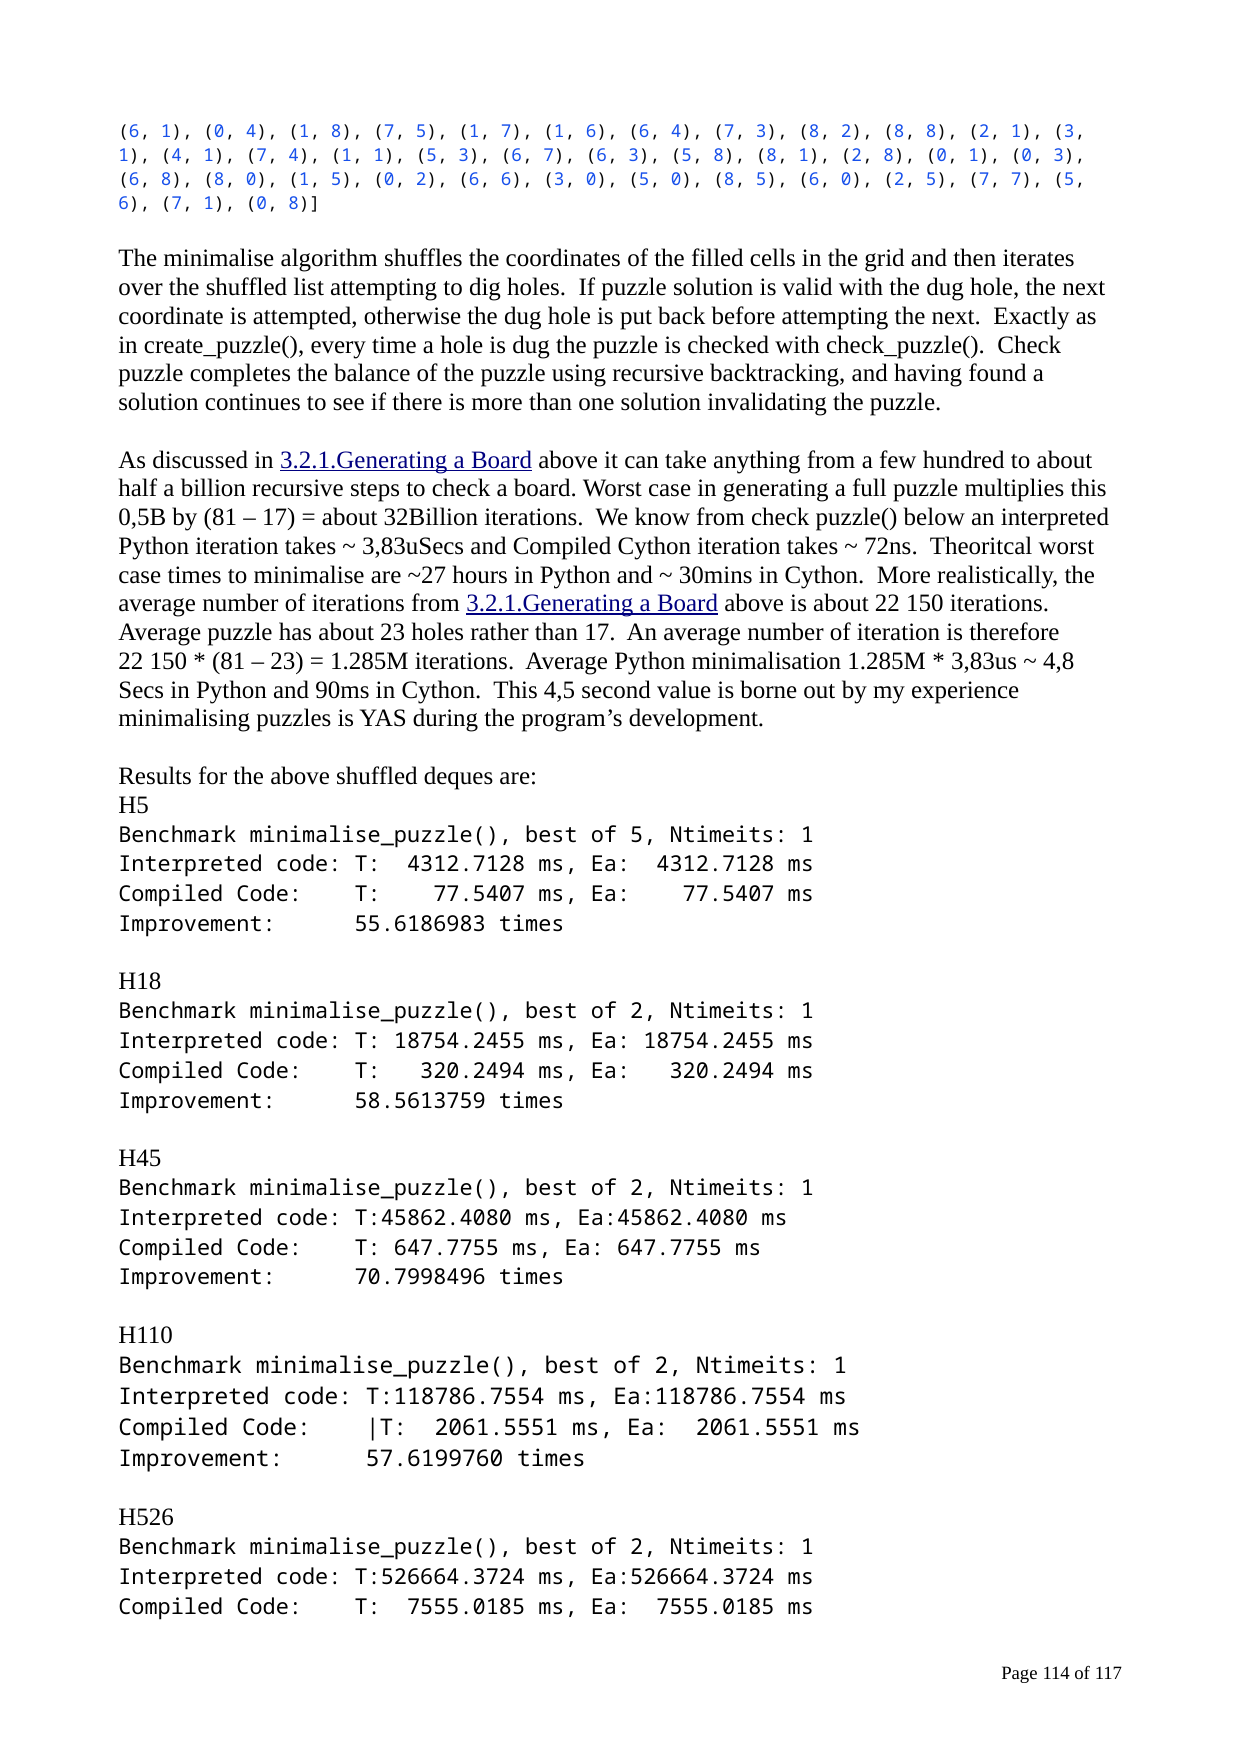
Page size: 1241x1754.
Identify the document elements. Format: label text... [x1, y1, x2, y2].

text Benchmark minimalise_puzzle(), best of 2, Ntimeits: 1 [118, 995, 1122, 1025]
text Results for the above shuffled deques are: [118, 761, 1122, 790]
text Compiled Code: T: 320.2494 ms, Ea: 320.2494 ms [118, 1055, 1122, 1084]
text Improvement: 58.5613759 times [118, 1084, 1122, 1114]
text Interpreted code: T:526664.3724 ms, Ea:526664.3724 ms [118, 1561, 1122, 1591]
text Interpreted code: T: 18754.2455 ms, Ea: 18754.2455 ms [118, 1025, 1122, 1055]
text Benchmark minimalise_puzzle(), best of 5, Ntimeits: 1 [118, 818, 1122, 848]
text Benchmark minimalise_puzzle(), best of 2, Ntimeits: 1 [118, 1172, 1122, 1202]
text H45 [118, 1143, 1122, 1172]
text H5 [118, 790, 1122, 818]
text Improvement: 57.6199760 times [118, 1442, 1122, 1473]
text Interpreted code: T:118786.7554 ms, Ea:118786.7554 ms [118, 1380, 1122, 1411]
text Interpreted code: T:45862.4080 ms, Ea:45862.4080 ms [118, 1202, 1122, 1231]
text (6, 1), (0, 4), (1, 8), (7, 5), (1, 7), (1, 6), (6, 4), (7, 3), (8, 2), (8, 8), (2, 1), (3, 1), (4, 1), (7, 4), (1, 1), (5, 3), (6, 7), (6, 3), (5, 8), (8, 1), (2, 8), (0, 1), (0, 3), (6, 8), (8, 0), (1, 5), (0, 2), (6, 6), (3, 0), (5, 0), (8, 5), (6, 0), (2, 5), (7, 7), (5, 6), (7, 1), (0, 8)] [118, 118, 1122, 243]
text Benchmark minimalise_puzzle(), best of 2, Ntimeits: 1 [118, 1348, 1122, 1380]
text As discussed in 3.2.1.Generating a Board above it can take anything from a few hundred to about half a billion recursive steps to check a board. Worst case in generating a full puzzle multiplies this 0,5B by (81 – 17) = about 32Billion iterations. We know from check puzzle() below an interpreted Python iteration takes ~ 3,83uSecs and Compiled Cython iteration takes ~ 72ns. Theoritcal worst case times to minimalise are ~27 hours in Python and ~ 30mins in Cython. More realistically, the average number of iterations from 3.2.1.Generating a Board above is about 22 150 iterations. Average puzzle has about 23 holes rather than 17. An average number of iteration is therefore 22 150 * (81 – 23) = 1.285M iterations. Average Python minimalisation 1.285M * 3,83us ~ 4,8 Secs in Python and 90ms in Cython. This 4,5 second value is borne out by my experience minimalising puzzles is YAS during the program’s development. [118, 445, 1122, 732]
text Improvement: 70.7998496 times [118, 1261, 1122, 1291]
text The minimalise algorithm shuffles the coordinates of the filled cells in the grid and then iterates over the shuffled list attempting to dig holes. If puzzle solution is valid with the dug hole, the next coordinate is attempted, otherwise the dug hole is put back before attempting the next. Exactly as in create_puzzle(), every time a hole is dug the puzzle is checked with check_puzzle(). Check puzzle completes the balance of the puzzle using recursive backtracking, and having found a solution continues to see if there is more than one solution invalidating the puzzle. [118, 243, 1122, 416]
text H18 [118, 966, 1122, 995]
text Benchmark minimalise_puzzle(), best of 2, Ntimeits: 1 [118, 1531, 1122, 1561]
text H526 [118, 1502, 1122, 1531]
text Compiled Code: T: 647.7755 ms, Ea: 647.7755 ms [118, 1231, 1122, 1261]
text Compiled Code: T: 77.5407 ms, Ea: 77.5407 ms [118, 878, 1122, 908]
text Compiled Code: |T: 2061.5551 ms, Ea: 2061.5551 ms [118, 1411, 1122, 1442]
text Compiled Code: T: 7555.0185 ms, Ea: 7555.0185 ms [118, 1591, 1122, 1620]
text H110 [118, 1320, 1122, 1348]
text Improvement: 55.6186983 times [118, 908, 1122, 938]
text Interpreted code: T: 4312.7128 ms, Ea: 4312.7128 ms [118, 848, 1122, 878]
